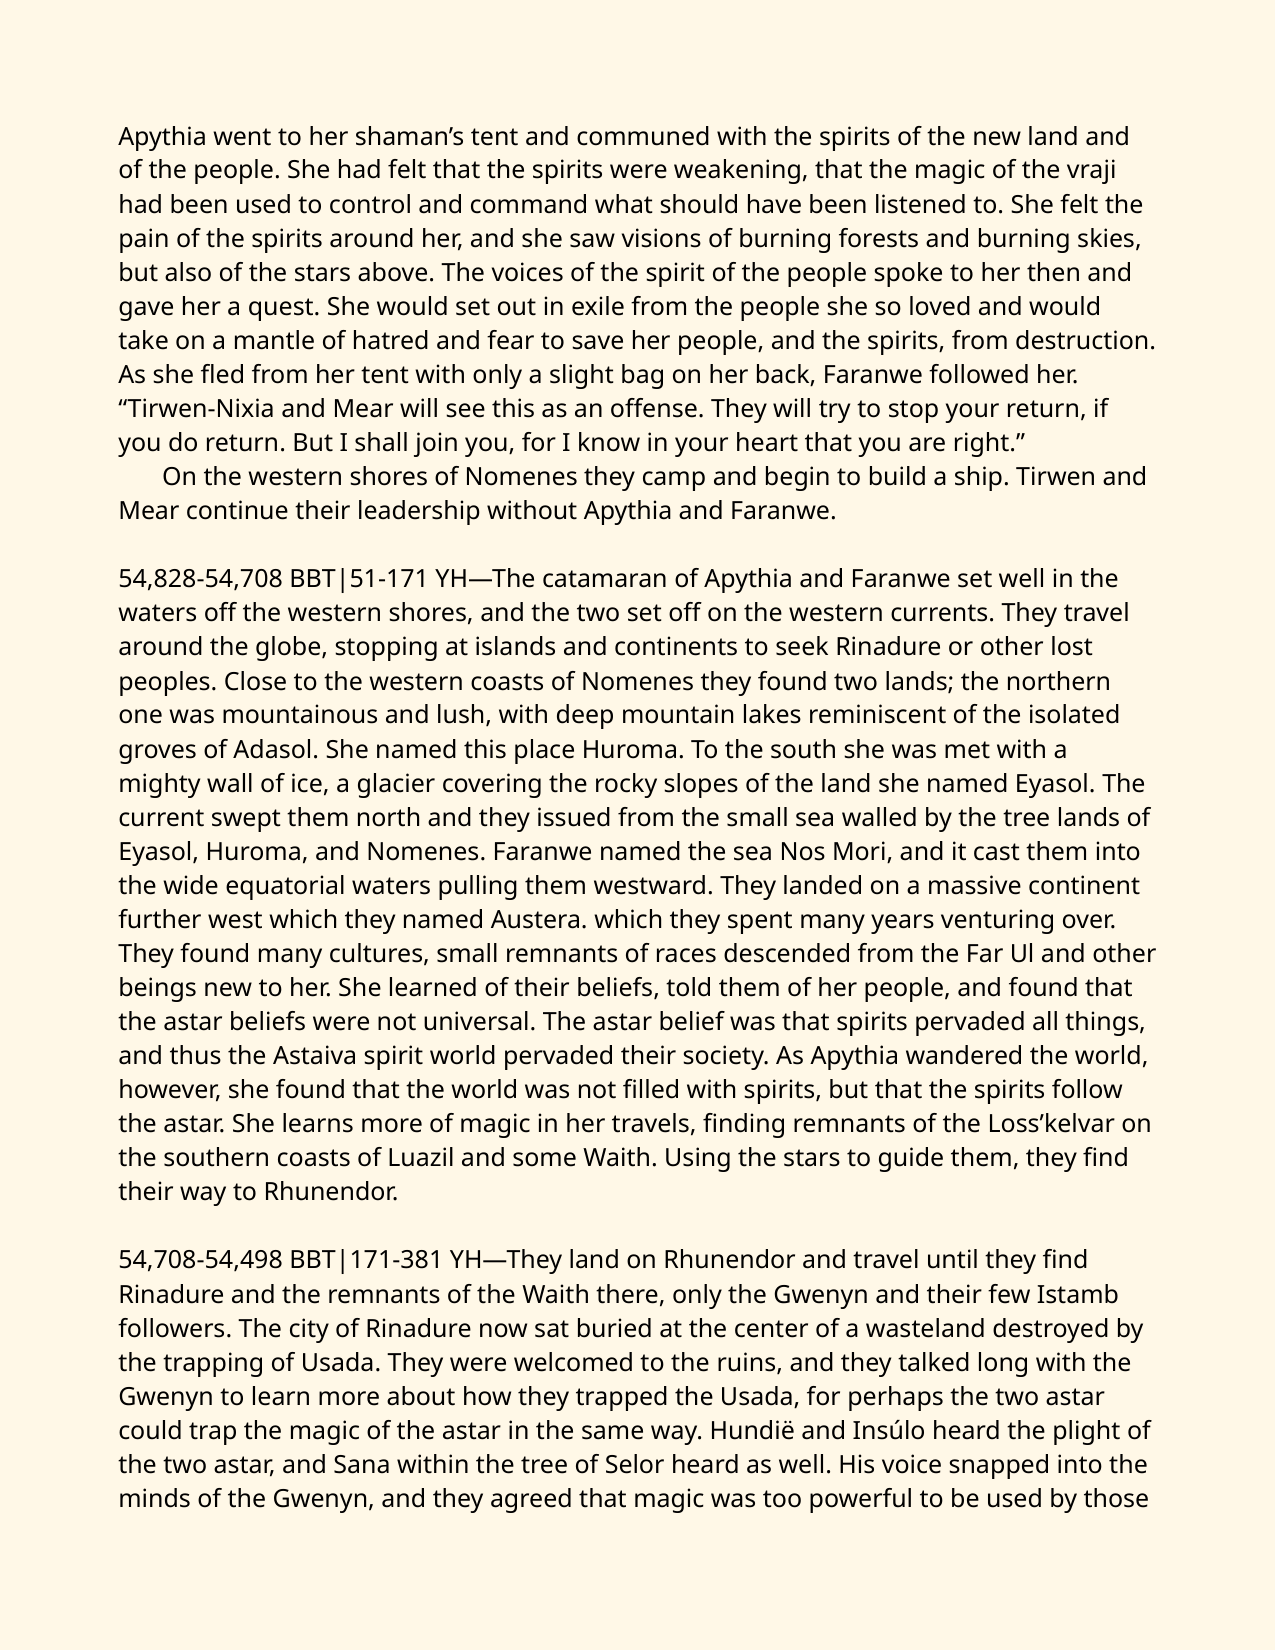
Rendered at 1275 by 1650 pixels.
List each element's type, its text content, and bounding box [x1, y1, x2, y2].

text 54,708-54,498 BBT|171-381 YH—They land on Rhunendor and travel until they find Rinadure and the remnants of the Waith there, only the Gwenyn and their few Istamb followers. The city of Rinadure now sat buried at the center of a wasteland destroyed by the trapping of Usada. They were welcomed to the ruins, and they talked long with the Gwenyn to learn more about how they trapped the Usada, for perhaps the two astar could trap the magic of the astar in the same way. Hundië and Insúlo heard the plight of the two astar, and Sana within the tree of Selor heard as well. His voice snapped into the minds of the Gwenyn, and they agreed that magic was too powerful to be used by those [118, 1242, 1157, 1515]
text Apythia went to her shaman’s tent and communed with the spirits of the new land and of the people. She had felt that the spirits were weakening, that the magic of the vraji had been used to control and command what should have been listened to. She felt the pain of the spirits around her, and she saw visions of burning forests and burning skies, but also of the stars above. The voices of the spirit of the people spoke to her then and gave her a quest. She would set out in exile from the people she so loved and would take on a mantle of hatred and fear to save her people, and the spirits, from destruction. As she fled from her tent with only a slight bag on her back, Faranwe followed her. “Tirwen-Nixia and Mear will see this as an offense. They will try to stop your return, if you do return. But I shall join you, for I know in your heart that you are right.” [118, 118, 1157, 459]
text 54,828-54,708 BBT|51-171 YH—The catamaran of Apythia and Faranwe set well in the waters off the western shores, and the two set off on the western currents. They travel around the globe, stopping at islands and continents to seek Rinadure or other lost peoples. Close to the western coasts of Nomenes they found two lands; the northern one was mountainous and lush, with deep mountain lakes reminiscent of the isolated groves of Adasol. She named this place Huroma. To the south she was met with a mighty wall of ice, a glacier covering the rocky slopes of the land she named Eyasol. The current swept them north and they issued from the small sea walled by the tree lands of Eyasol, Huroma, and Nomenes. Faranwe named the sea Nos Mori, and it cast them into the wide equatorial waters pulling them westward. They landed on a massive continent further west which they named Austera. which they spent many years venturing over. They found many cultures, small remnants of races descended from the Far Ul and other beings new to her. She learned of their beliefs, told them of her people, and found that the astar beliefs were not universal. The astar belief was that spirits pervaded all things, and thus the Astaiva spirit world pervaded their society. As Apythia wandered the world, however, she found that the world was not filled with spirits, but that the spirits follow the astar. She learns more of magic in her travels, finding remnants of the Loss’kelvar on the southern coasts of Luazil and some Waith. Using the stars to guide them, they find their way to Rhunendor. [118, 561, 1157, 1208]
text On the western shores of Nomenes they camp and begin to build a ship. Tirwen and Mear continue their leadership without Apythia and Faranwe. [118, 459, 1157, 527]
